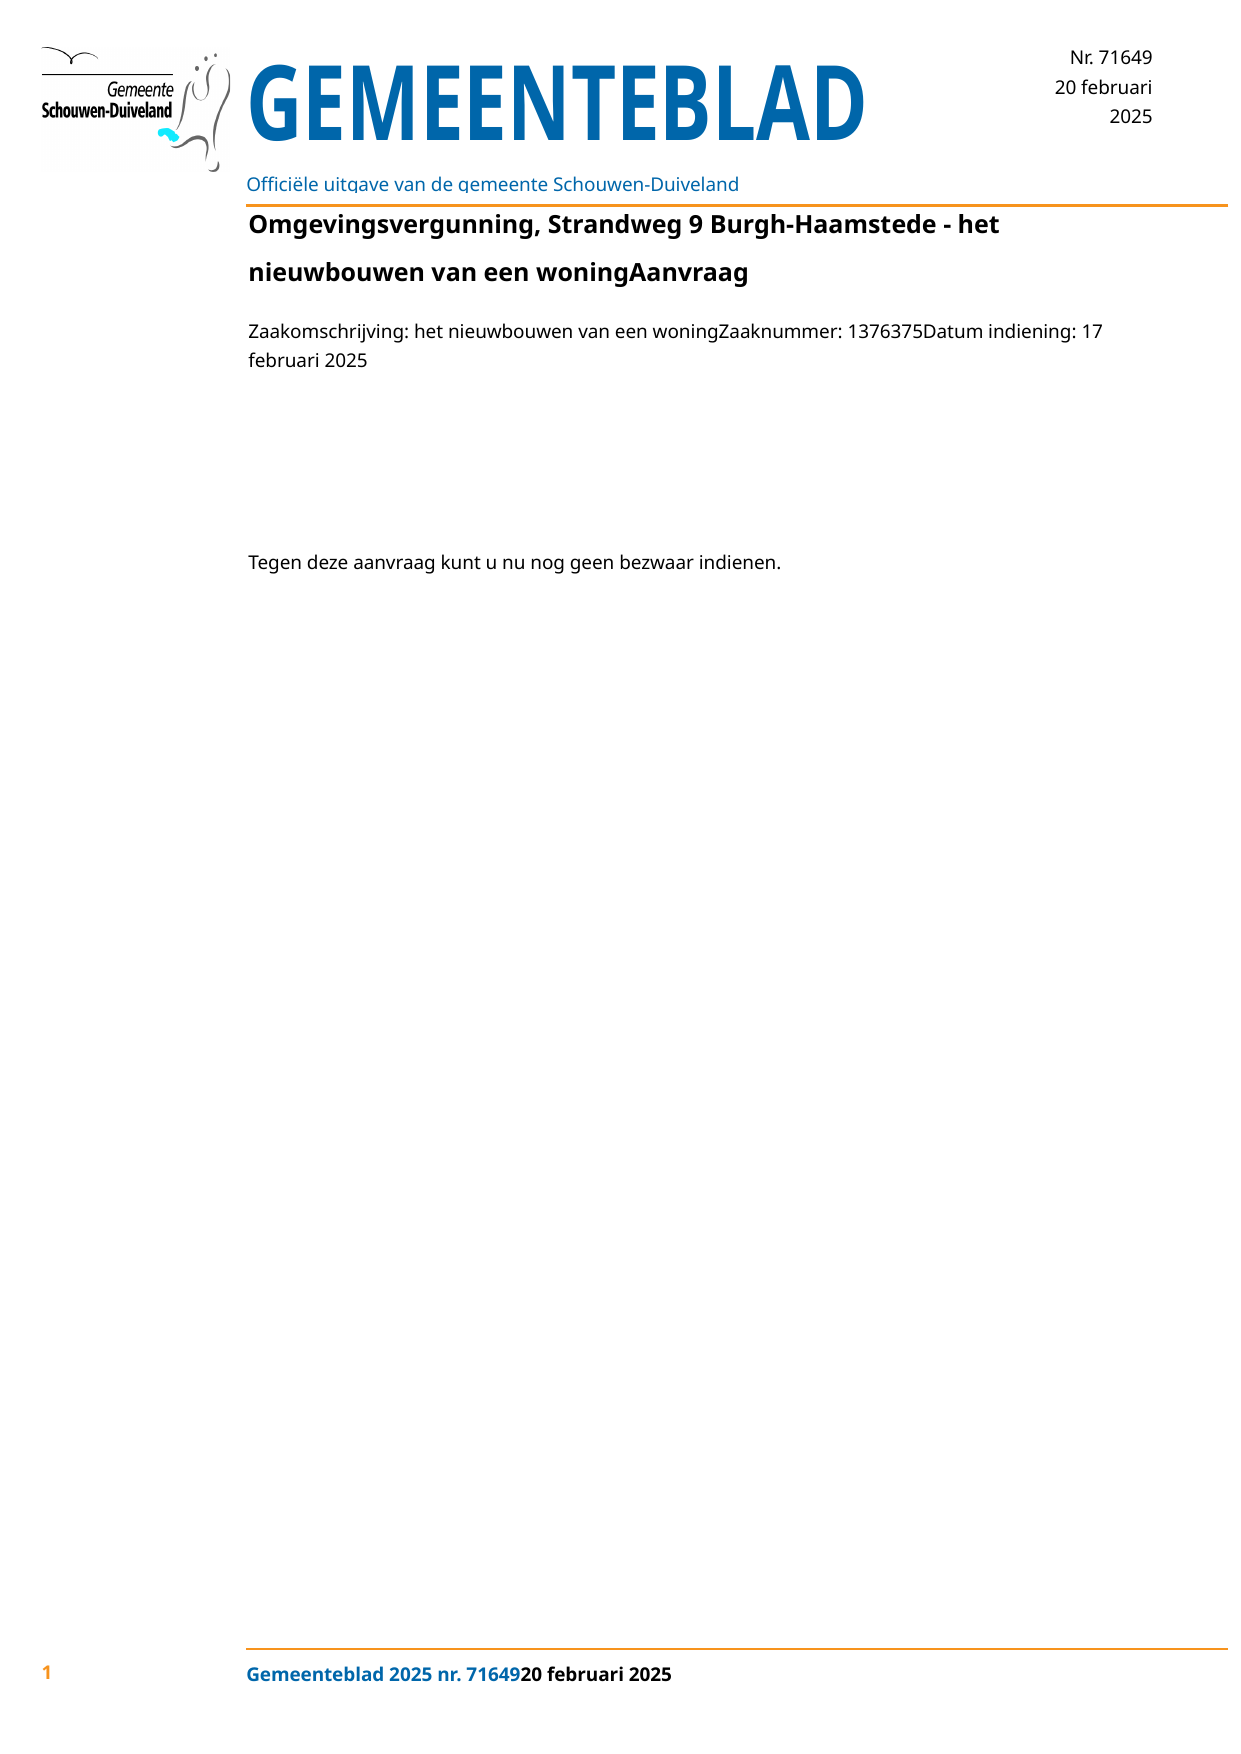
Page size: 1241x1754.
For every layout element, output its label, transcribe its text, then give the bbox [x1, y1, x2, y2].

text Zaakomschrijving: het nieuwbouwen van een woningZaaknummer: 1376375Datum indiening: 17 februari 2025 [248, 318, 1152, 373]
text Omgevingsvergunning, Strandweg 9 Burgh-Haamstede - het nieuwbouwen van een woningAanvraag [248, 207, 1152, 288]
text Tegen deze aanvraag kunt u nu nog geen bezwaar indienen. [248, 549, 1152, 575]
picture [41, 47, 231, 172]
